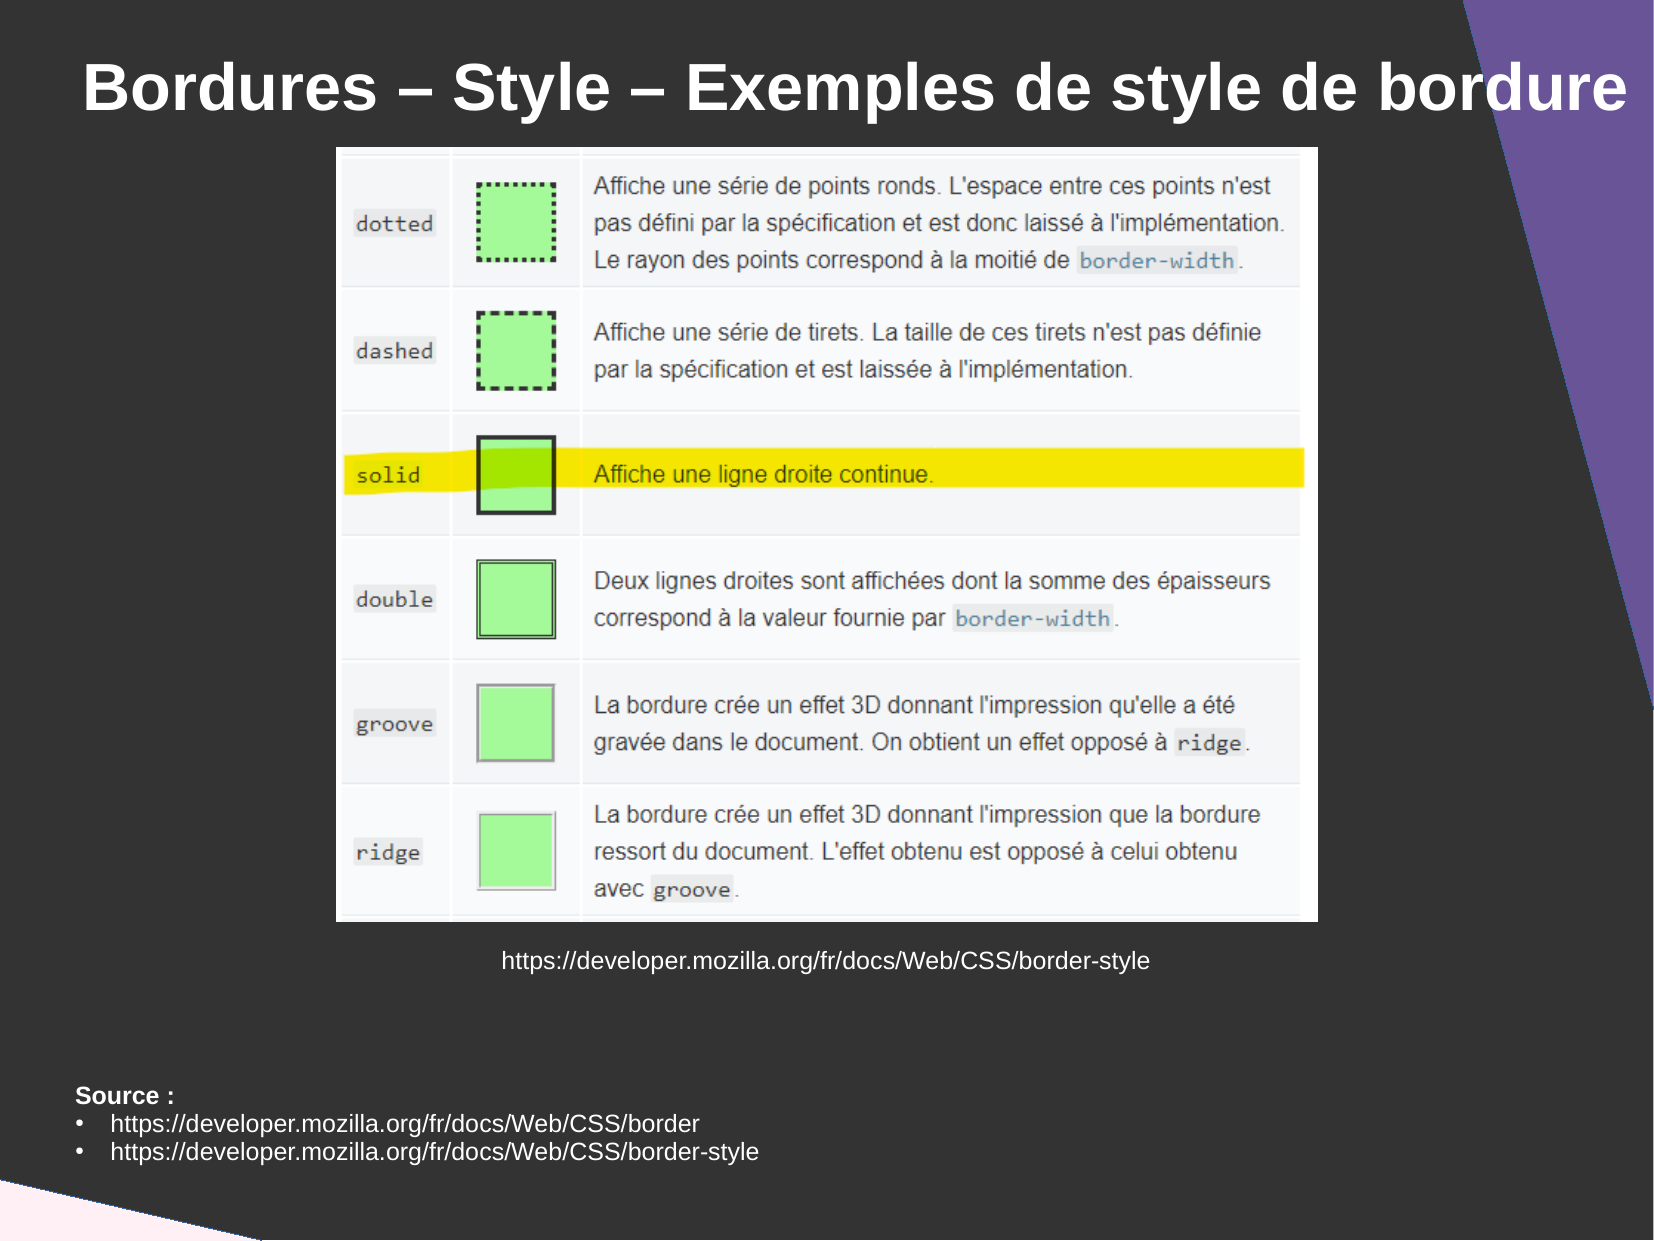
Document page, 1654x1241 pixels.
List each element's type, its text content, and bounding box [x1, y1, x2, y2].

title Bordures – Style – Exemples de style de bordure [82, 49, 1642, 200]
text_box Source : https://developer.mozilla.org/fr/docs/Web/CSS/border https://developer.mozilla.org/fr/docs/Web/CSS/border-style [60, 1074, 1546, 1217]
text_box [1463, 0, 1654, 710]
text_box [0, 1179, 265, 1241]
picture [336, 147, 1318, 922]
text_box https://developer.mozilla.org/fr/docs/Web/CSS/border-style [474, 939, 1179, 1016]
